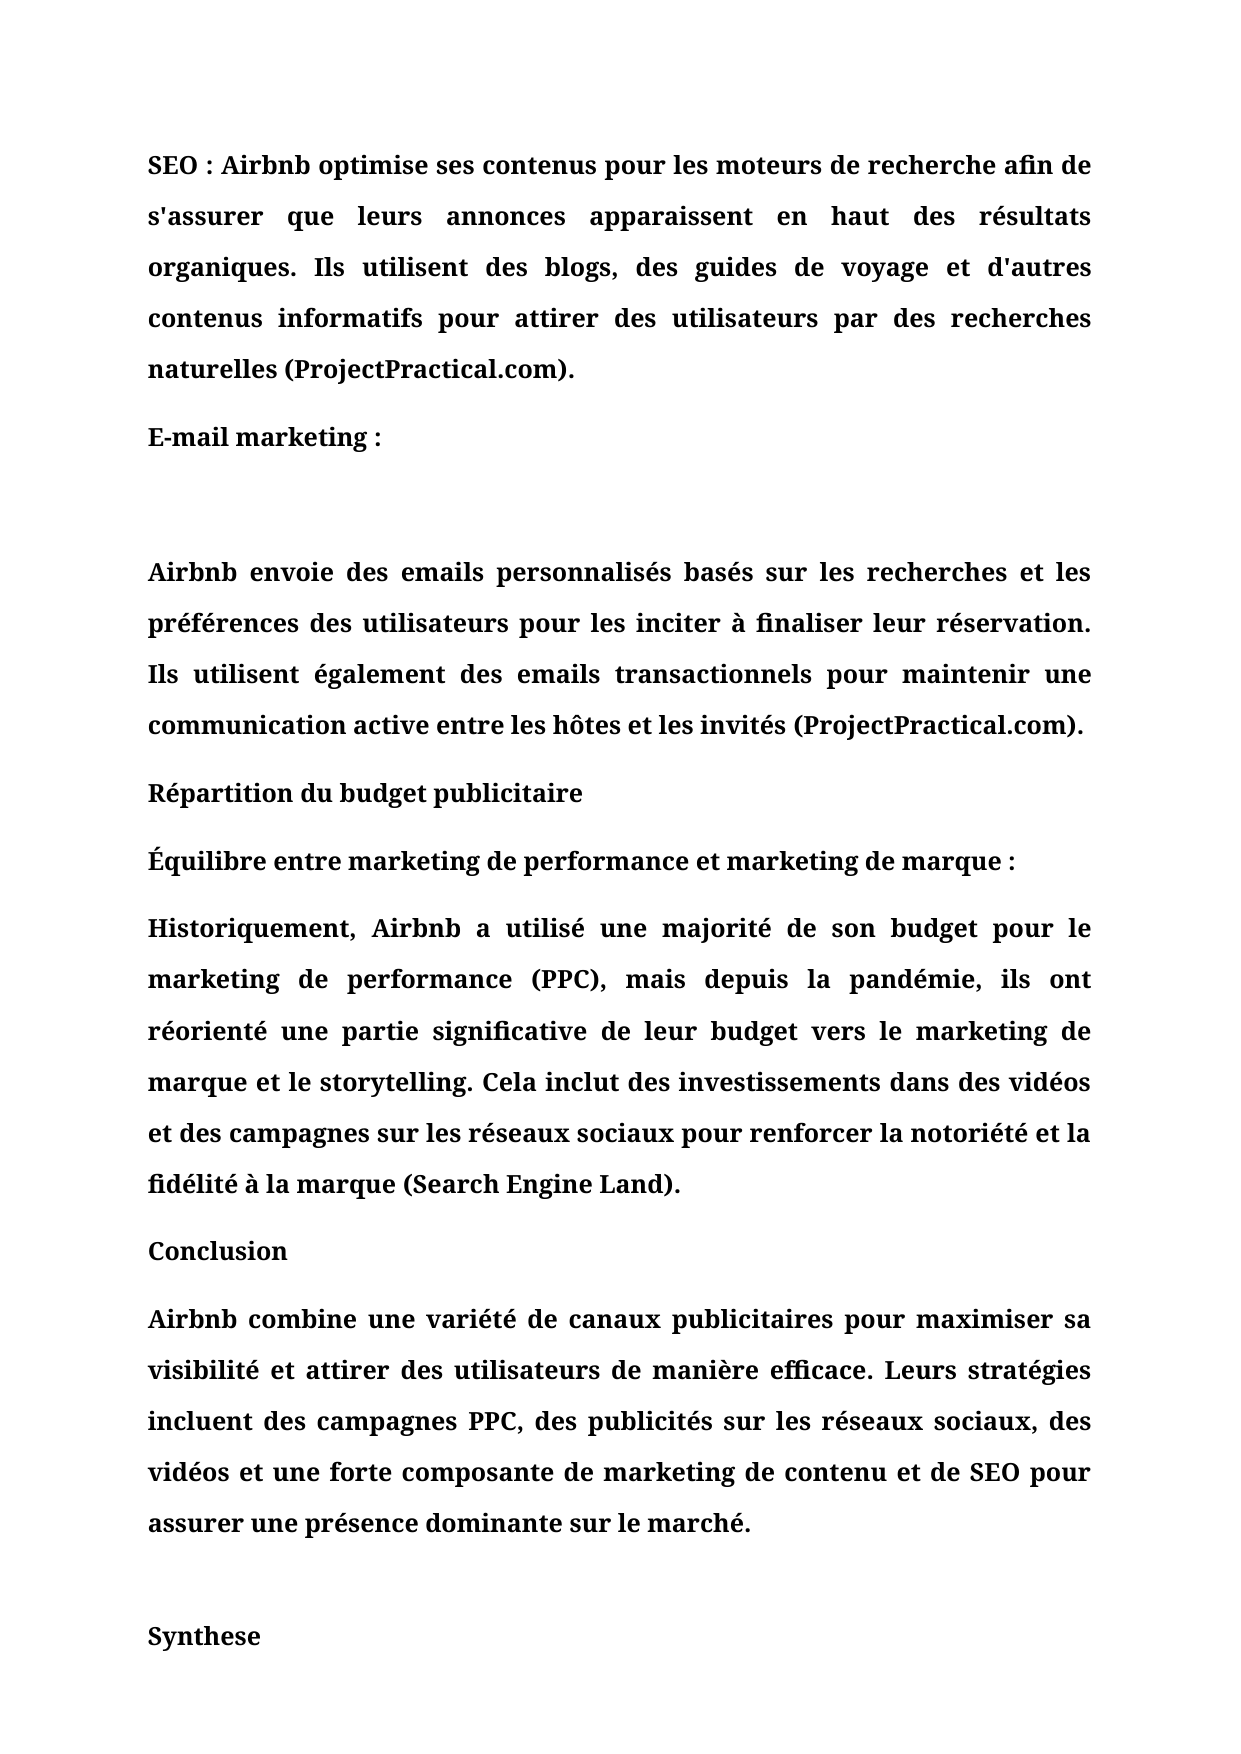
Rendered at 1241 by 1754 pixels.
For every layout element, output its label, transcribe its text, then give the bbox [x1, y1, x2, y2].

text Historiquement, Airbnb a utilisé une majorité de son budget pour le marketing de performance (PPC), mais depuis la pandémie, ils ont réorienté une partie significative de leur budget vers le marketing de marque et le storytelling. Cela inclut des investissements dans des vidéos et des campagnes sur les réseaux sociaux pour renforcer la notoriété et la fidélité à la marque​ (Search Engine Land)​. [148, 911, 1093, 1200]
text Synthese [148, 1618, 1093, 1653]
text Répartition du budget publicitaire [148, 776, 1093, 810]
text E-mail marketing : [148, 419, 1093, 453]
text Airbnb combine une variété de canaux publicitaires pour maximiser sa visibilité et attirer des utilisateurs de manière efficace. Leurs stratégies incluent des campagnes PPC, des publicités sur les réseaux sociaux, des vidéos et une forte composante de marketing de contenu et de SEO pour assurer une présence dominante sur le marché. [148, 1302, 1093, 1540]
text Équilibre entre marketing de performance et marketing de marque : [148, 843, 1093, 877]
text SEO : Airbnb optimise ses contenus pour les moteurs de recherche afin de s'assurer que leurs annonces apparaissent en haut des résultats organiques. Ils utilisent des blogs, des guides de voyage et d'autres contenus informatifs pour attirer des utilisateurs par des recherches naturelles​ (ProjectPractical.com)​. [148, 148, 1093, 386]
text Conclusion [148, 1234, 1093, 1268]
text Airbnb envoie des emails personnalisés basés sur les recherches et les préférences des utilisateurs pour les inciter à finaliser leur réservation. Ils utilisent également des emails transactionnels pour maintenir une communication active entre les hôtes et les invités​ (ProjectPractical.com)​. [148, 555, 1093, 742]
